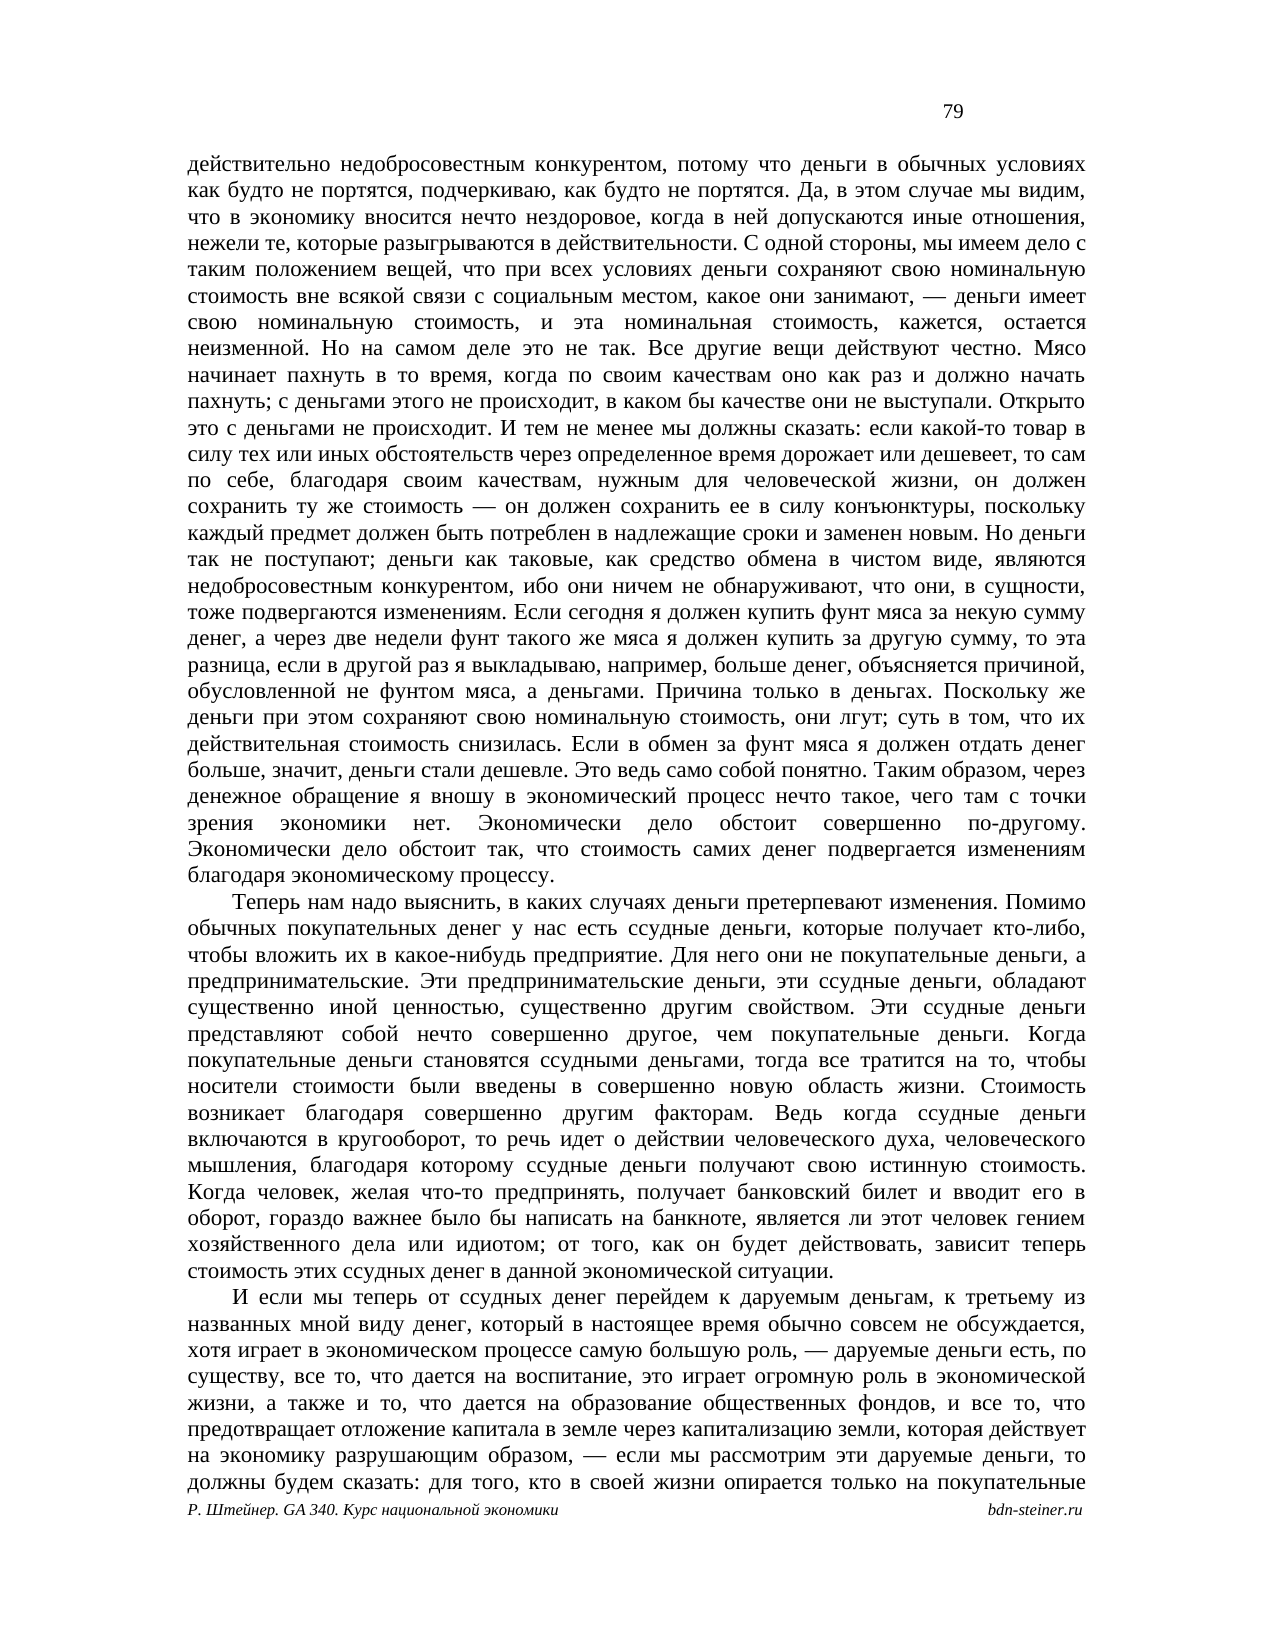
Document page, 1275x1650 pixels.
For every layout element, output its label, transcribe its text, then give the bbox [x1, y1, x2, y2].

text Теперь нам надо выяснить, в каких случаях деньги претерпевают изменения. Помимо обычных покупательных денег у нас есть ссудные деньги, которые получает кто-либо, чтобы вложить их в какое-нибудь предприятие. Для него они не покупательные деньги, а предпринимательские. Эти предпринимательские деньги, эти ссудные деньги, обладают существенно иной ценностью, существенно другим свойством. Эти ссудные деньги представляют собой нечто совершенно другое, чем покупательные деньги. Когда покупательные деньги становятся ссудными деньгами, тогда все тратится на то, чтобы носители стоимости были введены в совершенно новую область жизни. Стоимость возникает благодаря совершенно другим факторам. Ведь когда ссудные деньги включаются в кругооборот, то речь идет о действии человеческого духа, человеческого мышления, благодаря которому ссудные деньги получают свою истинную стоимость. Когда человек, желая что-то предпринять, получает банковский билет и вводит его в оборот, гораздо важнее было бы написать на банкноте, является ли этот человек гением хозяйственного дела или идиотом; от того, как он будет действовать, зависит теперь стоимость этих ссудных денег в данной экономической ситуации. [187, 888, 1087, 1283]
text И если мы теперь от ссудных денег перейдем к даруемым деньгам, к третьему из названных мной виду денег, который в настоящее время обычно совсем не обсуждается, хотя играет в экономическом процессе самую большую роль, — даруемые деньги есть, по существу, все то, что дается на воспитание, это играет огромную роль в экономической жизни, а также и то, что дается на образование общественных фондов, и все то, что предотвращает отложение капитала в земле через капитализацию земли, которая действует на экономику разрушающим образом, — если мы рассмотрим эти даруемые деньги, то должны будем сказать: для того, кто в своей жизни опирается только на покупательные [187, 1283, 1087, 1494]
text действительно недобросовестным конкурентом, потому что деньги в обычных условиях как будто не портятся, подчеркиваю, как будто не портятся. Да, в этом случае мы видим, что в экономику вносится нечто нездоровое, когда в ней допускаются иные отношения, нежели те, которые разыгрываются в действительности. С одной стороны, мы имеем дело с таким положением вещей, что при всех условиях деньги сохраняют свою номинальную стоимость вне всякой связи с социальным местом, какое они занимают, — деньги имеет свою номинальную стоимость, и эта номинальная стоимость, кажется, остается неизменной. Но на самом деле это не так. Все другие вещи действуют честно. Мясо начинает пахнуть в то время, когда по своим качествам оно как раз и должно начать пахнуть; с деньгами этого не происходит, в каком бы качестве они не выступали. Открыто это с деньгами не происходит. И тем не менее мы должны сказать: если какой-то товар в силу тех или иных обстоятельств через определенное время дорожает или дешевеет, то сам по себе, благодаря своим качествам, нужным для человеческой жизни, он должен сохранить ту же стоимость — он должен сохранить ее в силу конъюнктуры, поскольку каждый предмет должен быть потреблен в надлежащие сроки и заменен новым. Но деньги так не поступают; деньги как таковые, как средство обмена в чистом виде, являются недобросовестным конкурентом, ибо они ничем не обнаруживают, что они, в сущности, тоже подвергаются изменениям. Если сегодня я должен купить фунт мяса за некую сумму денег, а через две недели фунт такого же мяса я должен купить за другую сумму, то эта разница, если в другой раз я выкладываю, например, больше денег, объясняется причиной, обусловленной не фунтом мяса, а деньгами. Причина только в деньгах. Поскольку же деньги при этом сохраняют свою номинальную стоимость, они лгут; суть в том, что их действительная стоимость снизилась. Если в обмен за фунт мяса я должен отдать денег больше, значит, деньги стали дешевле. Это ведь само собой понятно. Таким образом, через денежное обращение я вношу в экономический процесс нечто такое, чего там с точки зрения экономики нет. Экономически дело обстоит совершенно по-другому. Экономически дело обстоит так, что стоимость самих денег подвергается изменениям благодаря экономическому процессу. [187, 150, 1087, 888]
